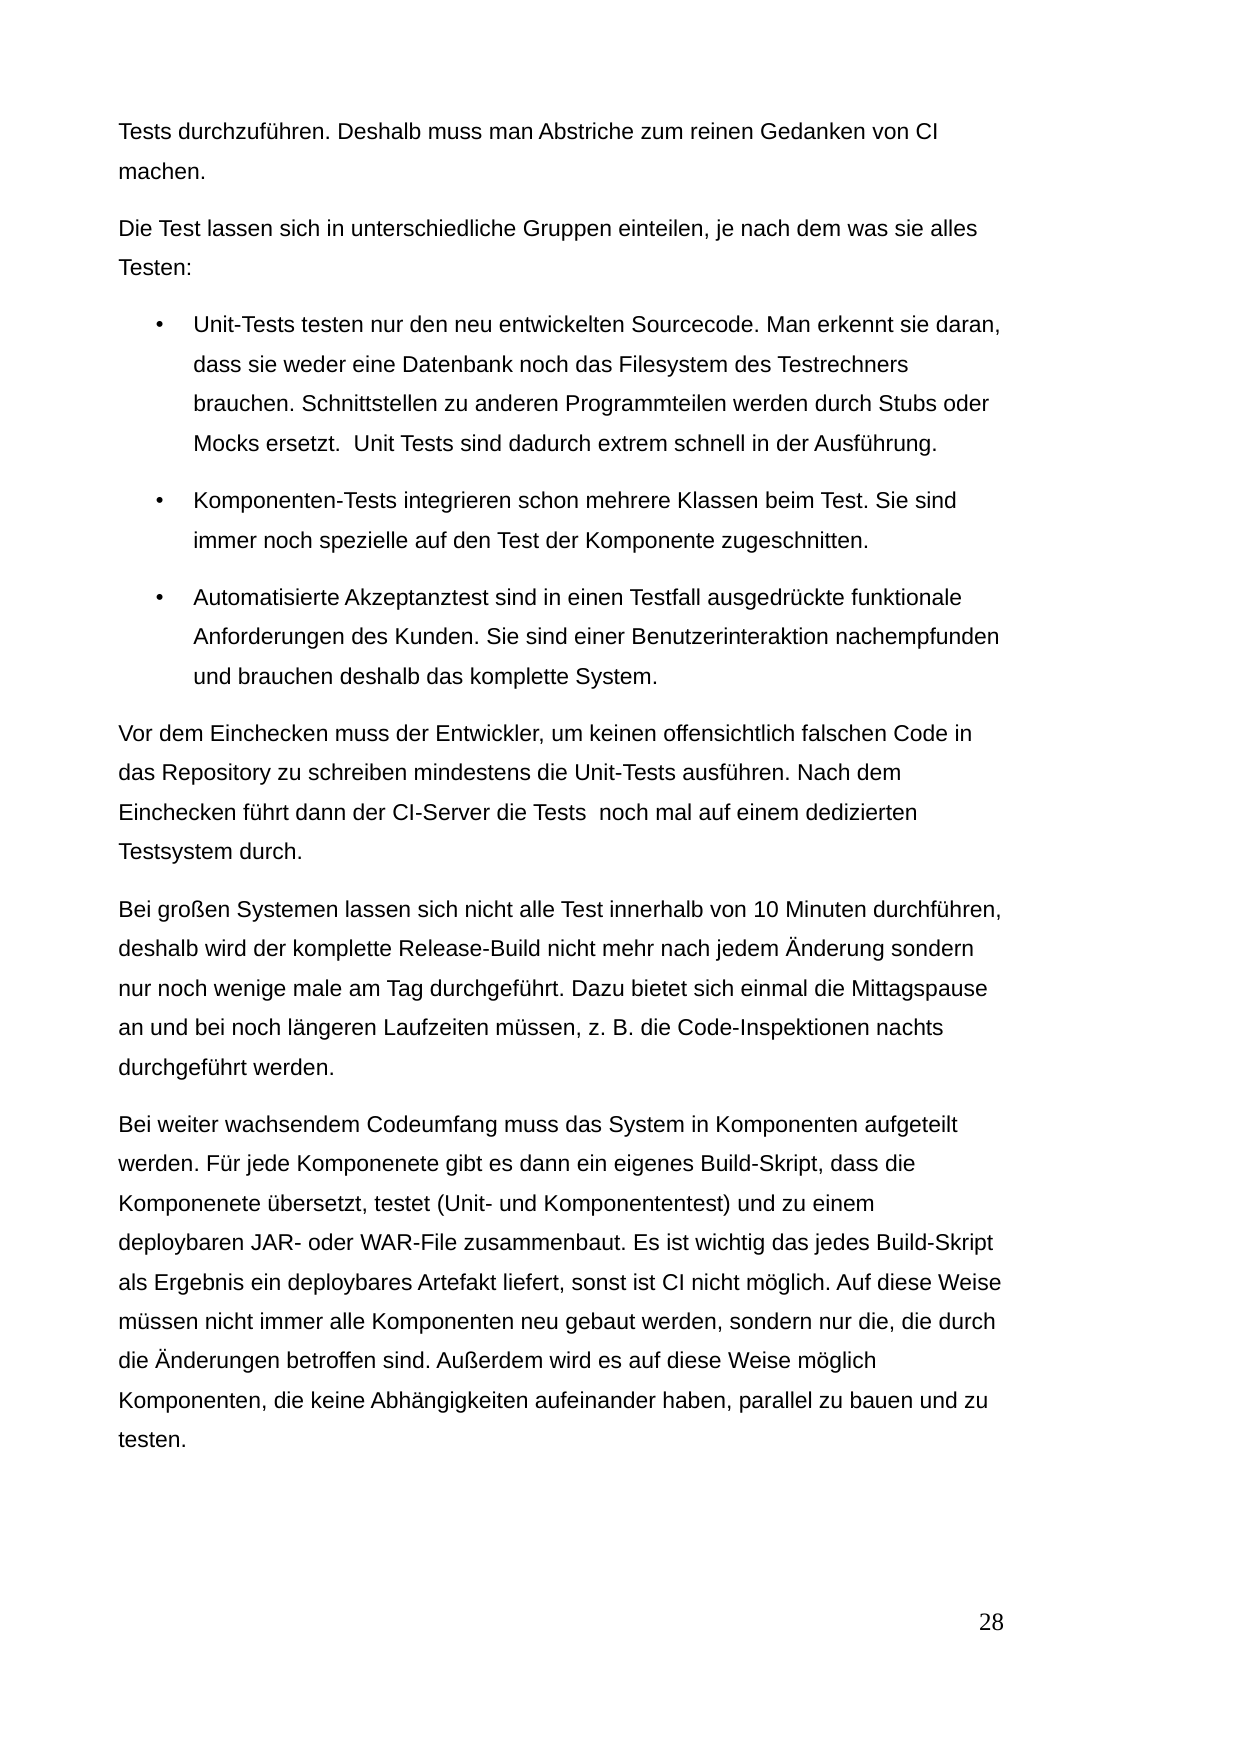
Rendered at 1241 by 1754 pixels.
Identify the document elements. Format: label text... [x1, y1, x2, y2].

text Bei großen Systemen lassen sich nicht alle Test innerhalb von 10 Minuten durchführen, deshalb wird der komplette Release-Build nicht mehr nach jedem Änderung sondern nur noch wenige male am Tag durchgeführt. Dazu bietet sich einmal die Mittagspause an und bei noch längeren Laufzeiten müssen, z. B. die Code-Inspektionen nachts durchgeführt werden. [118, 896, 1004, 1080]
text Tests durchzuführen. Deshalb muss man Abstriche zum reinen Gedanken von CI machen. [118, 118, 1004, 184]
text Bei weiter wachsendem Codeumfang muss das System in Komponenten aufgeteilt werden. Für jede Komponenete gibt es dann ein eigenes Build-Skript, dass die Komponenete übersetzt, testet (Unit- und Komponententest) und zu einem deploybaren JAR- oder WAR-File zusammenbaut. Es ist wichtig das jedes Build-Skript als Ergebnis ein deploybares Artefakt liefert, sonst ist CI nicht möglich. Auf diese Weise müssen nicht immer alle Komponenten neu gebaut werden, sondern nur die, die durch die Änderungen betroffen sind. Außerdem wird es auf diese Weise möglich Komponenten, die keine Abhängigkeiten aufeinander haben, parallel zu bauen und zu testen. [118, 1111, 1004, 1453]
list Unit-Tests testen nur den neu entwickelten Sourcecode. Man erkennt sie daran, dass sie weder eine Datenbank noch das Filesystem des Testrechners brauchen. Schnittstellen zu anderen Programmteilen werden durch Stubs oder Mocks ersetzt. Unit Tests sind dadurch extrem schnell in der Ausführung. [156, 311, 1004, 456]
list Komponenten-Tests integrieren schon mehrere Klassen beim Test. Sie sind immer noch spezielle auf den Test der Komponente zugeschnitten. [156, 487, 1004, 553]
text Vor dem Einchecken muss der Entwickler, um keinen offensichtlich falschen Code in das Repository zu schreiben mindestens die Unit-Tests ausführen. Nach dem Einchecken führt dann der CI-Server die Tests noch mal auf einem dedizierten Testsystem durch. [118, 720, 1004, 865]
list Automatisierte Akzeptanztest sind in einen Testfall ausgedrückte funktionale Anforderungen des Kunden. Sie sind einer Benutzerinteraktion nachempfunden und brauchen deshalb das komplette System. [156, 584, 1004, 689]
text Die Test lassen sich in unterschiedliche Gruppen einteilen, je nach dem was sie alles Testen: [118, 215, 1004, 281]
